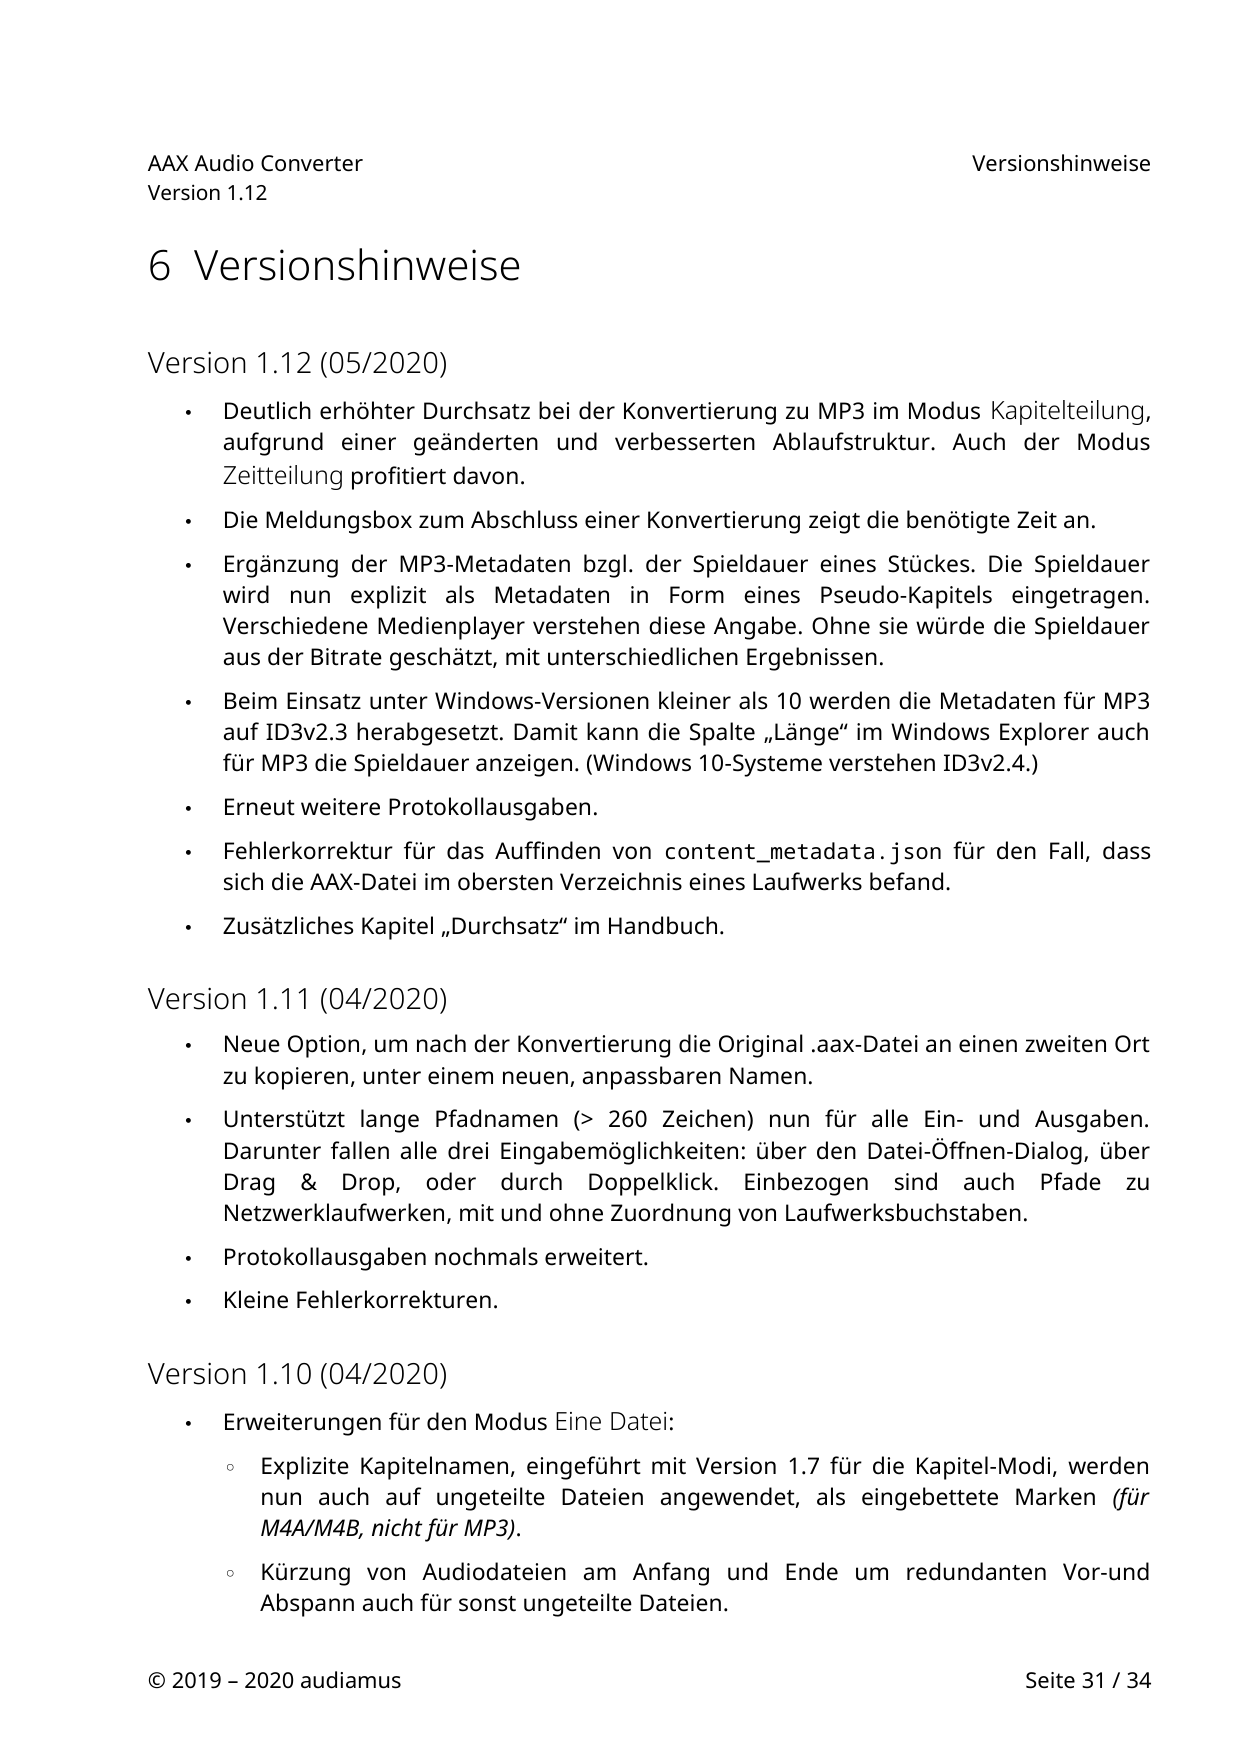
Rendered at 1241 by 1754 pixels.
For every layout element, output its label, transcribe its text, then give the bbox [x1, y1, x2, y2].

list Unterstützt lange Pfadnamen (> 260 Zeichen) nun für alle Ein- und Ausgaben. Darunter fallen alle drei Eingabemöglichkeiten: über den Datei-Öffnen-Dialog, über Drag & Drop, oder durch Doppelklick. Einbezogen sind auch Pfade zu Netzwerklaufwerken, mit und ohne Zuordnung von Laufwerksbuchstaben. [185, 1103, 1152, 1228]
list Zusätzliches Kapitel „Durchsatz“ im Handbuch. [185, 909, 1152, 941]
subtitle Version 1.11 (04/2020) [148, 978, 1152, 1018]
list Kürzung von Audiodateien am Anfang und Ende um redundanten Vor-und Abspann auch für sonst ungeteilte Dateien. [223, 1556, 1152, 1618]
list Beim Einsatz unter Windows-Versionen kleiner als 10 werden die Metadaten für MP3 auf ID3v2.3 herabgesetzt. Damit kann die Spalte „Länge“ im Windows Explorer auch für MP3 die Spieldauer anzeigen. (Windows 10-Systeme verstehen ID3v2.4.) [185, 685, 1152, 779]
list Fehlerkorrektur für das Auffinden von content_metadata.json für den Fall, dass sich die AAX-Datei im obersten Verzeichnis eines Laufwerks befand. [185, 835, 1152, 897]
list Erneut weitere Protokollausgaben. [185, 791, 1152, 822]
list Protokollausgaben nochmals erweitert. [185, 1241, 1152, 1272]
list Neue Option, um nach der Konvertierung die Original .aax-Datei an einen zweiten Ort zu kopieren, unter einem neuen, anpassbaren Namen. [185, 1028, 1152, 1091]
subtitle Version 1.10 (04/2020) [148, 1353, 1152, 1393]
list Die Meldungsbox zum Abschluss einer Konvertierung zeigt die benötigte Zeit an. [185, 504, 1152, 535]
list Ergänzung der MP3-Metadaten bzgl. der Spieldauer eines Stückes. Die Spieldauer wird nun explizit als Metadaten in Form eines Pseudo-Kapitels eingetragen. Verschiedene Medienplayer verstehen diese Angabe. Ohne sie würde die Spieldauer aus der Bitrate geschätzt, mit unterschiedlichen Ergebnissen. [185, 547, 1152, 672]
subtitle Version 1.12 (05/2020) [148, 342, 1152, 382]
list Kleine Fehlerkorrekturen. [185, 1284, 1152, 1316]
list Erweiterungen für den Modus Eine Datei: [185, 1403, 1152, 1437]
list Deutlich erhöhter Durchsatz bei der Konvertierung zu MP3 im Modus Kapitelteilung, aufgrund einer geänderten und verbesserten Ablaufstruktur. Auch der Modus Zeitteilung profitiert davon. [185, 392, 1152, 491]
subtitle Versionshinweise [148, 235, 1152, 292]
list Explizite Kapitelnamen, eingeführt mit Version 1.7 für die Kapitel-Modi, werden nun auch auf ungeteilte Dateien angewendet, als eingebettete Marken (für M4A/M4B, nicht für MP3). [223, 1449, 1152, 1543]
